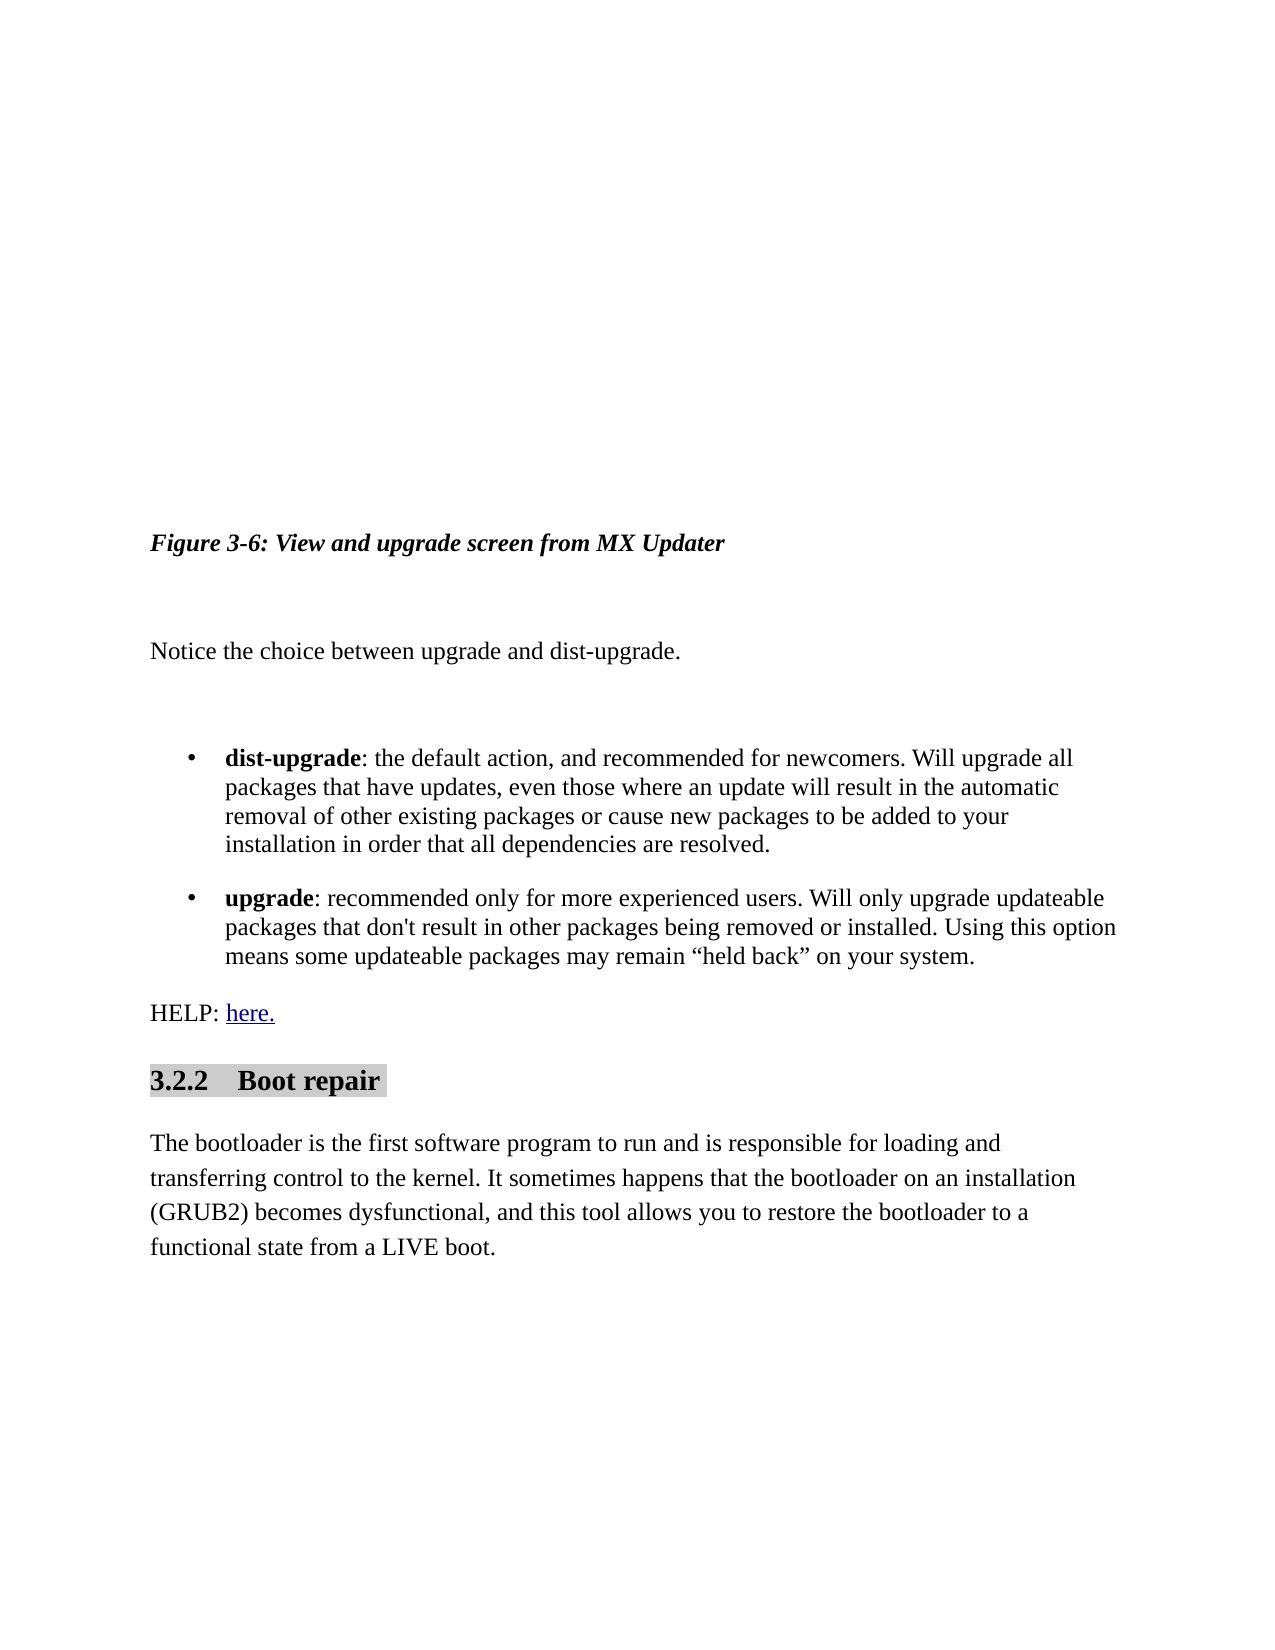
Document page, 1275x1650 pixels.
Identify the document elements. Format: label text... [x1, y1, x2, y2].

list dist-upgrade: the default action, and recommended for newcomers. Will upgrade all packages that have updates, even those where an update will result in the automatic removal of other existing packages or cause new packages to be added to your installation in order that all dependencies are resolved. [187, 743, 1125, 858]
list upgrade: recommended only for more experienced users. Will only upgrade updateable packages that don't result in other packages being removed or installed. Using this option means some updateable packages may remain “held back” on your system. [187, 883, 1125, 969]
subtitle 3.2.2 Boot repair [150, 1063, 1125, 1097]
text The bootloader is the first software program to run and is responsible for loading and transferring control to the kernel. It sometimes happens that the bootloader on an installation (GRUB2) becomes dysfunctional, and this tool allows you to restore the bootloader to a functional state from a LIVE boot. [150, 1128, 1110, 1260]
text HELP: here. [150, 998, 1125, 1026]
text Figure 3-6: View and upgrade screen from MX Updater [150, 528, 1125, 557]
text Notice the choice between upgrade and dist-upgrade. [150, 636, 1125, 664]
